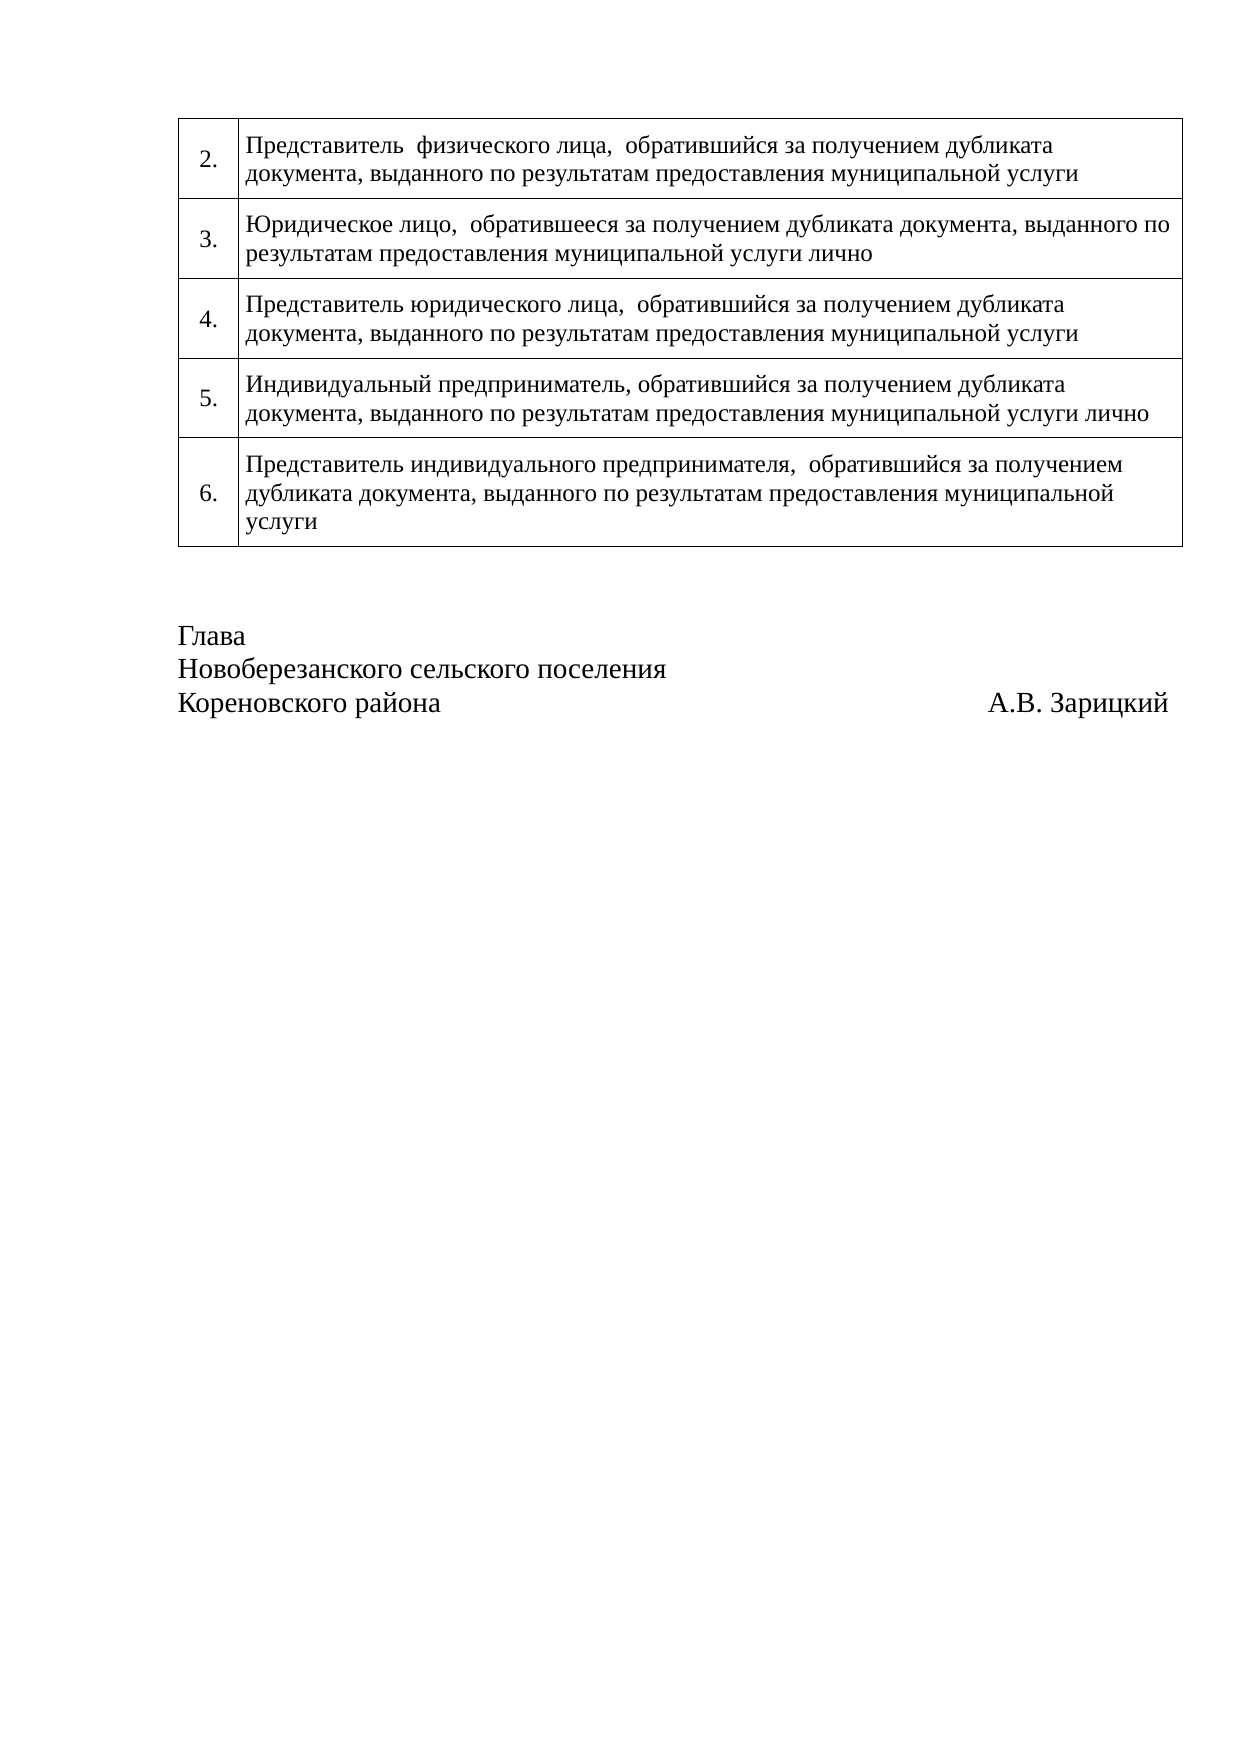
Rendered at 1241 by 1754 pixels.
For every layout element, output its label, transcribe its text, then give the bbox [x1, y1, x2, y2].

text Кореновского района А.В. Зарицкий [177, 685, 1181, 719]
table_cell Юридическое лицо, обратившееся за получением дубликата документа, выданного по результатам предоставления муниципальной услуги лично [239, 199, 1182, 278]
table_cell 5. [179, 359, 238, 437]
table_cell 3. [179, 199, 238, 278]
table_cell Представитель юридического лица, обратившийся за получением дубликата документа, выданного по результатам предоставления муниципальной услуги [239, 279, 1182, 357]
table_cell Представитель физического лица, обратившийся за получением дубликата документа, выданного по результатам предоставления муниципальной услуги [239, 119, 1182, 198]
table_cell 6. [179, 438, 238, 546]
text Новоберезанского сельского поселения [177, 652, 1181, 685]
table_cell 4. [179, 279, 238, 357]
table_cell Индивидуальный предприниматель, обратившийся за получением дубликата документа, выданного по результатам предоставления муниципальной услуги лично [239, 359, 1182, 437]
table_cell Представитель индивидуального предпринимателя, обратившийся за получением дубликата документа, выданного по результатам предоставления муниципальной услуги [239, 438, 1182, 546]
text Глава [177, 618, 1181, 652]
table_cell 2. [179, 119, 238, 198]
